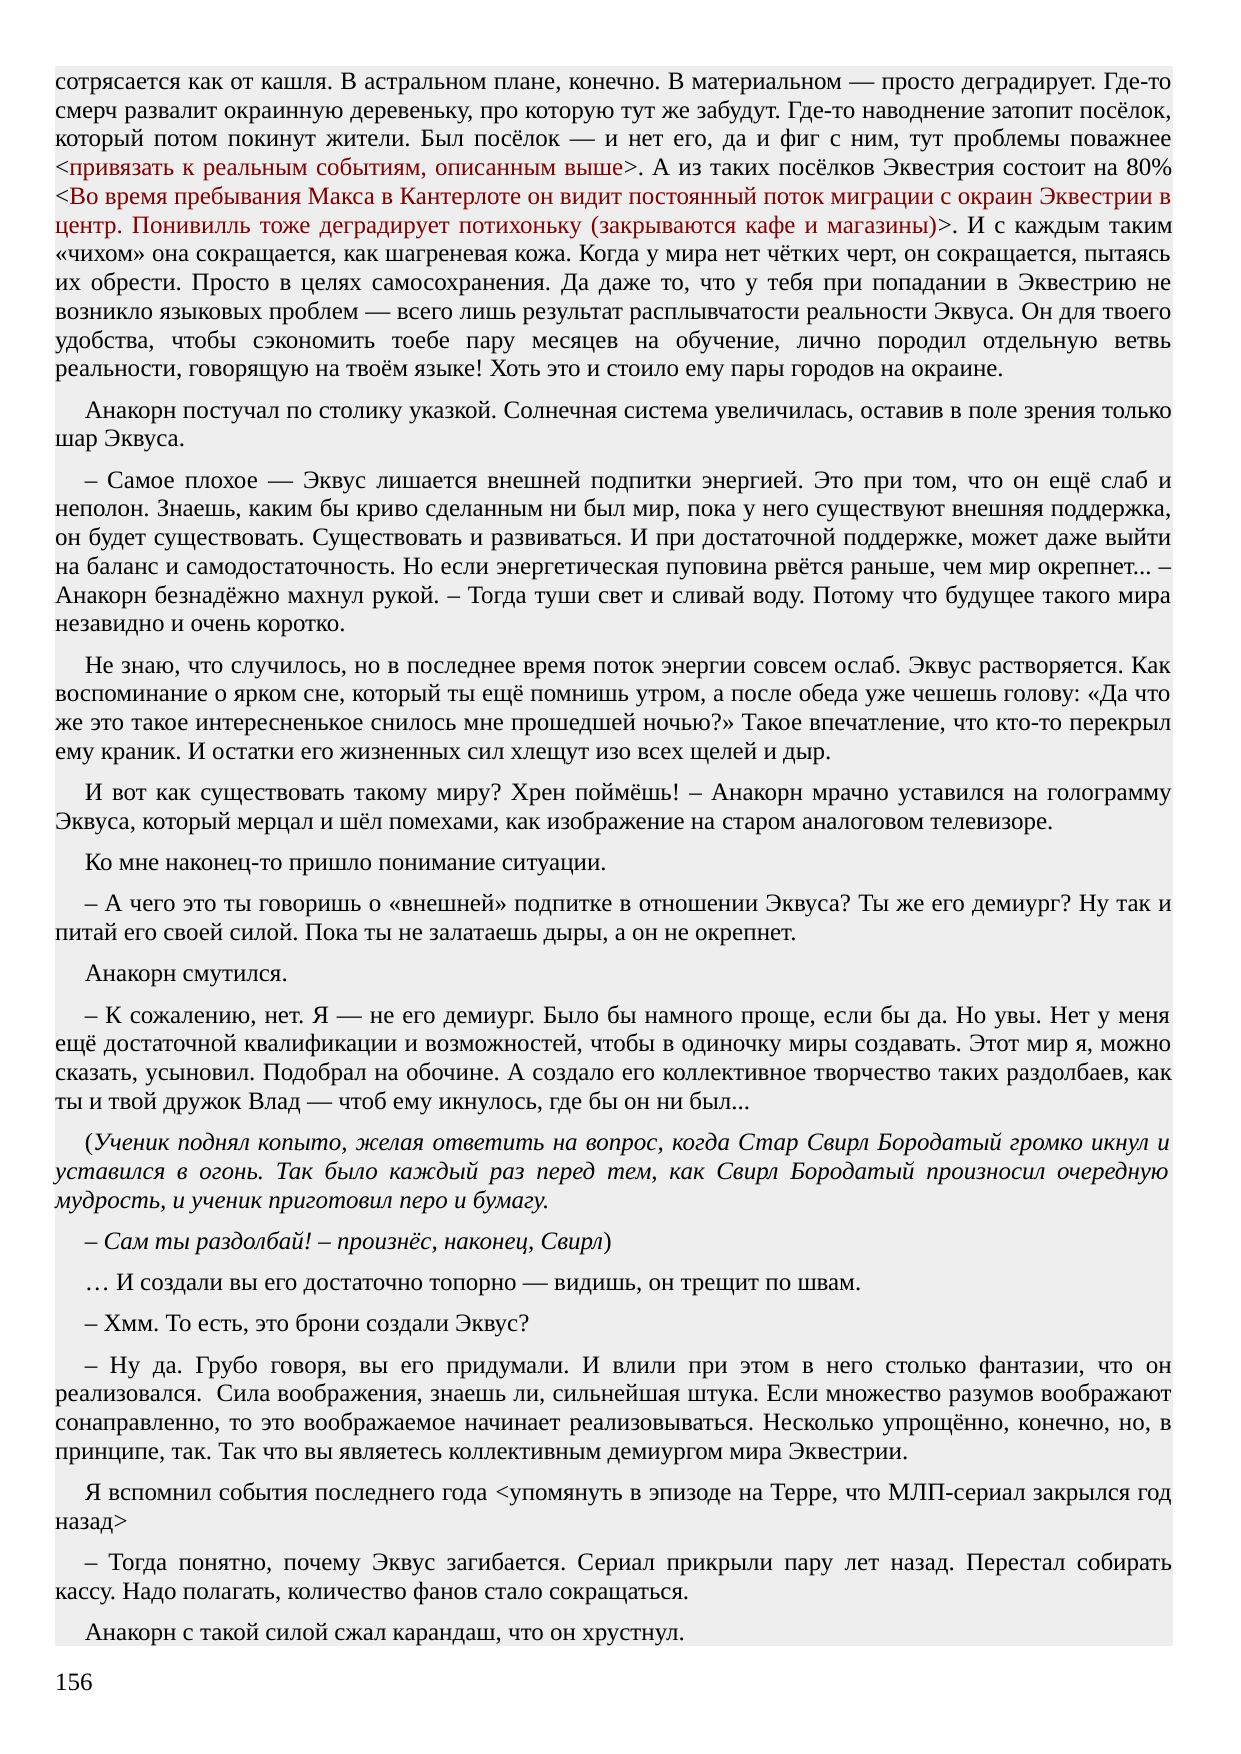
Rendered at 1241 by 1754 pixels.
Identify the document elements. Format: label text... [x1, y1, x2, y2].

text – А чего это ты говоришь о «внешней» подпитке в отношении Эквуса? Ты же его демиург? Ну так и питай его своей силой. Пока ты не залатаешь дыры, а он не окрепнет. [55, 888, 1173, 946]
text – Сам ты раздолбай! – произнёс, наконец, Свирл) [55, 1226, 1173, 1255]
text – Тогда понятно, почему Эквус загибается. Сериал прикрыли пару лет назад. Перестал собирать кассу. Надо полагать, количество фанов стало сокращаться. [55, 1547, 1173, 1605]
text … И создали вы его достаточно топорно — видишь, он трещит по швам. [55, 1267, 1173, 1296]
text (Ученик поднял копыто, желая ответить на вопрос, когда Стар Свирл Бородатый громко икнул и уставился в огонь. Так было каждый раз перед тем, как Свирл Бородатый произносил очередную мудрость, и ученик приготовил перо и бумагу. [55, 1127, 1173, 1213]
text – К сожалению, нет. Я — не его демиург. Было бы намного проще, если бы да. Но увы. Нет у меня ещё достаточной квалификации и возможностей, чтобы в одиночку миры создавать. Этот мир я, можно сказать, усыновил. Подобрал на обочине. А создало его коллективное творчество таких раздолбаев, как ты и твой дружок Влад — чтоб ему икнулось, где бы он ни был... [55, 1000, 1173, 1115]
text И вот как существовать такому миру? Хрен поймёшь! – Анакорн мрачно уставился на голограмму Эквуса, который мерцал и шёл помехами, как изображение на старом аналоговом телевизоре. [55, 777, 1173, 835]
text Не знаю, что случилось, но в последнее время поток энергии совсем ослаб. Эквус растворяется. Как воспоминание о ярком сне, который ты ещё помнишь утром, а после обеда уже чешешь голову: «Да что же это такое интересненькое снилось мне прошедшей ночью?» Такое впечатление, что кто-то перекрыл ему краник. И остатки его жизненных сил хлещут изо всех щелей и дыр. [55, 650, 1173, 765]
text Анакорн постучал по столику указкой. Солнечная система увеличилась, оставив в поле зрения только шар Эквуса. [55, 395, 1173, 452]
text Ко мне наконец-то пришло понимание ситуации. [55, 847, 1173, 876]
text – Хмм. То есть, это брони создали Эквус? [55, 1308, 1173, 1337]
text Анакорн смутился. [55, 958, 1173, 987]
text – Ну да. Грубо говоря, вы его придумали. И влили при этом в него столько фантазии, что он реализовался. Сила воображения, знаешь ли, сильнейшая штука. Если множество разумов воображают сонаправленно, то это воображаемое начинает реализовываться. Несколько упрощённо, конечно, но, в принципе, так. Так что вы являетесь коллективным демиургом мира Эквестрии. [55, 1350, 1173, 1465]
text Я вспомнил события последнего года <упомянуть в эпизоде на Терре, что МЛП-сериал закрылся год назад> [55, 1477, 1173, 1535]
text Анакорн с такой силой сжал карандаш, что он хрустнул. [55, 1617, 1173, 1646]
text – Самое плохое — Эквус лишается внешней подпитки энергией. Это при том, что он ещё слаб и неполон. Знаешь, каким бы криво сделанным ни был мир, пока у него существуют внешняя поддержка, он будет существовать. Существовать и развиваться. И при достаточной поддержке, может даже выйти на баланс и самодостаточность. Но если энергетическая пуповина рвётся раньше, чем мир окрепнет... – Анакорн безнадёжно махнул рукой. – Тогда туши свет и сливай воду. Потому что будущее такого мира незавидно и очень коротко. [55, 465, 1173, 637]
text сотрясается как от кашля. В астральном плане, конечно. В материальном — просто деградирует. Где-то смерч развалит окраинную деревеньку, про которую тут же забудут. Где-то наводнение затопит посёлок, который потом покинут жители. Был посёлок — и нет его, да и фиг с ним, тут проблемы поважнее <привязать к реальным событиям, описанным выше>. А из таких посёлков Эквестрия состоит на 80% <Во время пребывания Макса в Кантерлоте он видит постоянный поток миграции с окраин Эквестрии в центр. Понивилль тоже деградирует потихоньку (закрываются кафе и магазины)>. И с каждым таким «чихом» она сокращается, как шагреневая кожа. Когда у мира нет чётких черт, он сокращается, пытаясь их обрести. Просто в целях самосохранения. Да даже то, что у тебя при попадании в Эквестрию не возникло языковых проблем — всего лишь результат расплывчатости реальности Эквуса. Он для твоего удобства, чтобы сэкономить тоебе пару месяцев на обучение, лично породил отдельную ветвь реальности, говорящую на твоём языке! Хоть это и стоило ему пары городов на окраине. [55, 66, 1173, 382]
